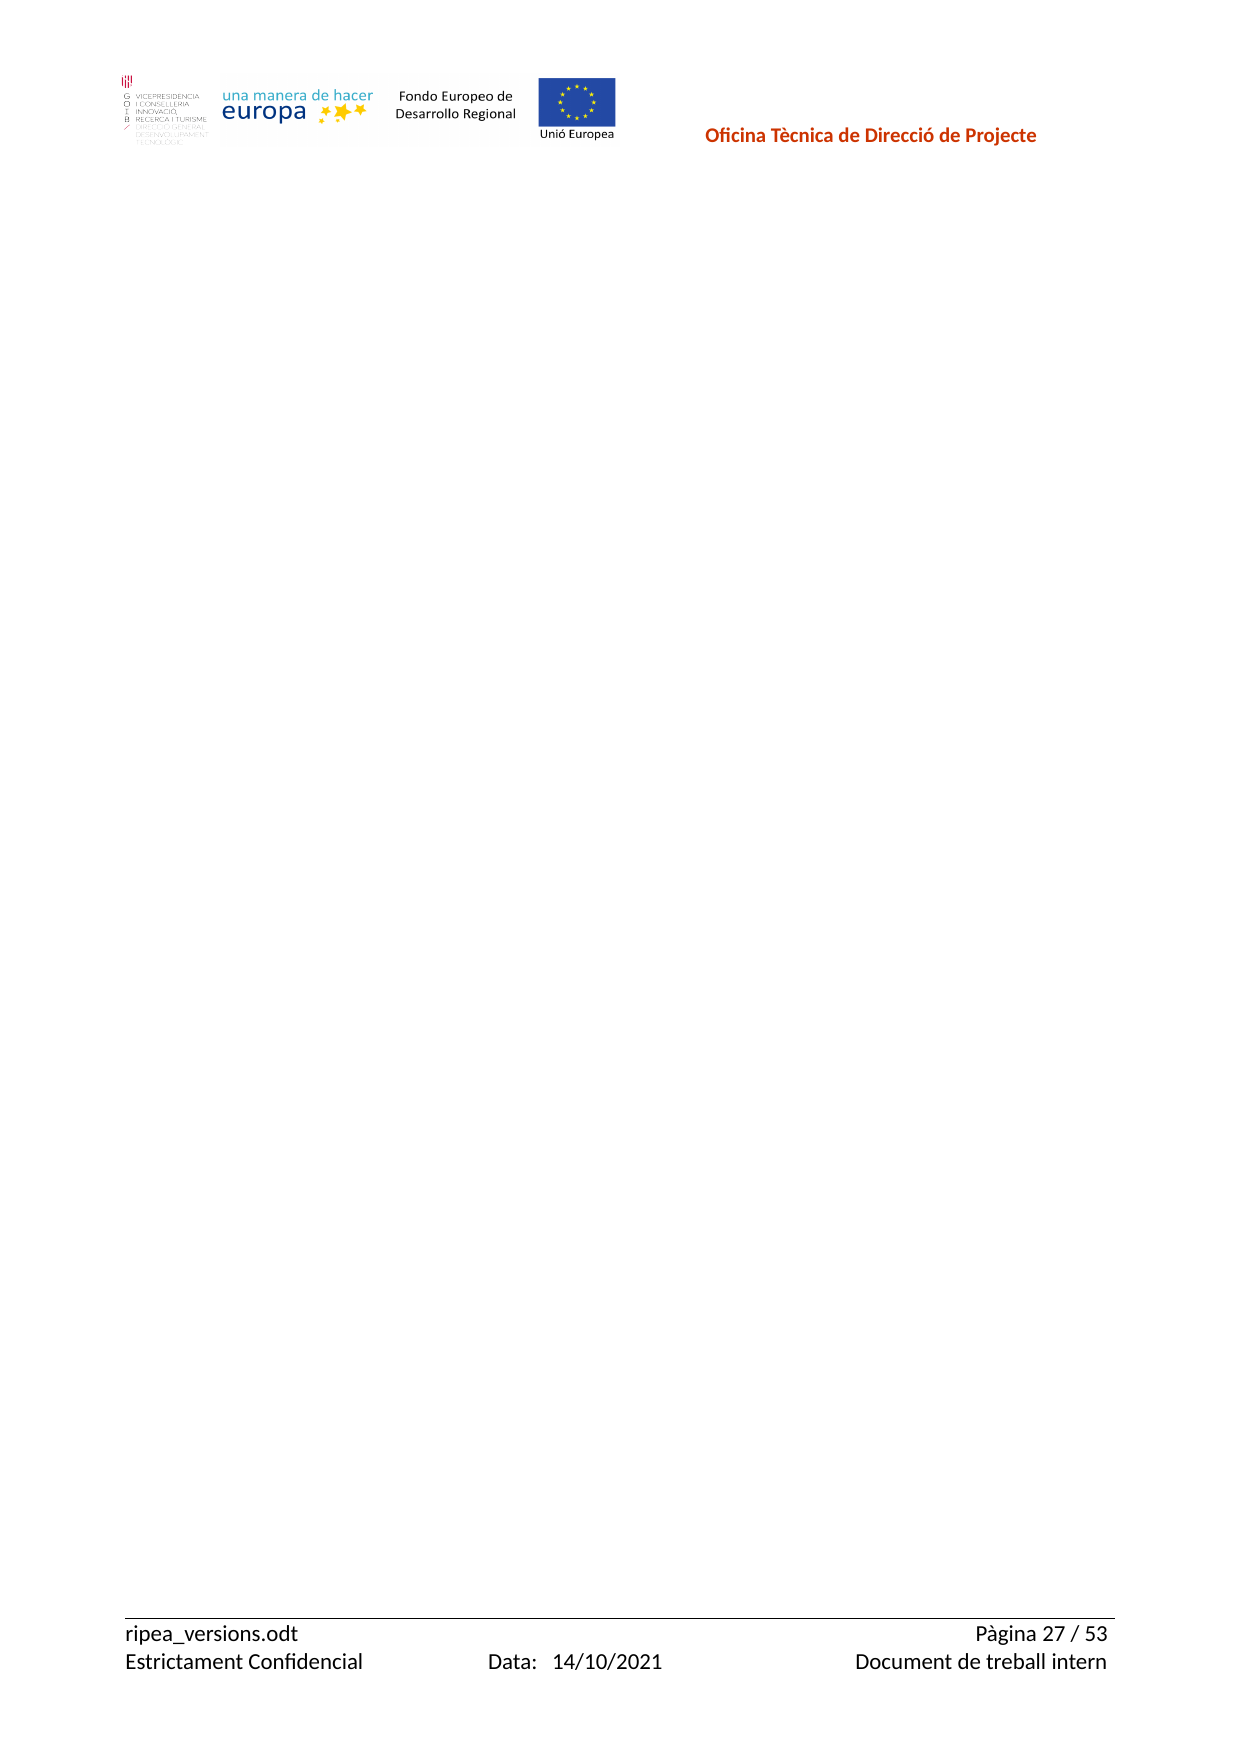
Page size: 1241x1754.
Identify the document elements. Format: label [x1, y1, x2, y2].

picture [219, 73, 621, 147]
picture [118, 73, 213, 147]
